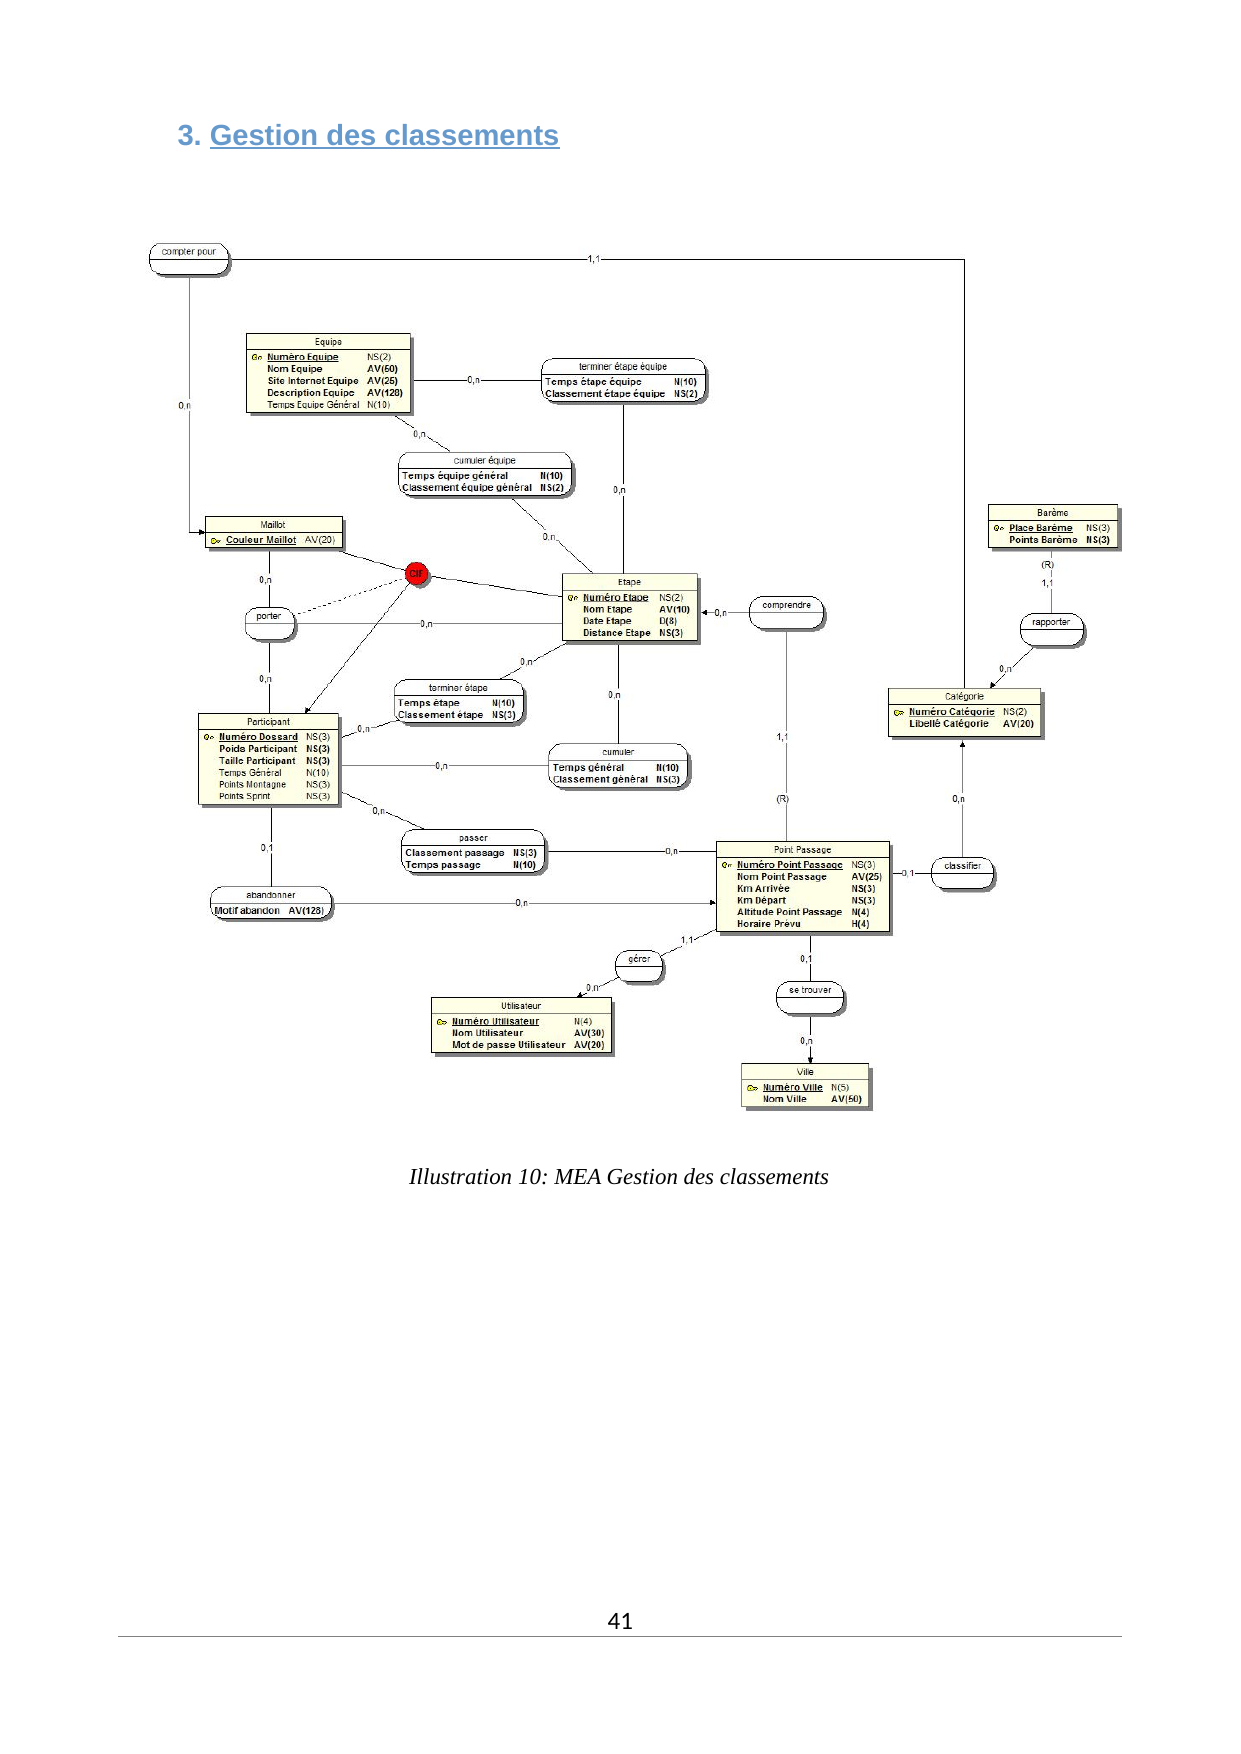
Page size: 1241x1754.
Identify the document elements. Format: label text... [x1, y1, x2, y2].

subtitle Gestion des classements [177, 118, 1122, 152]
text Illustration 10: MEA Gestion des classements [118, 1163, 1122, 1190]
picture [118, 233, 1123, 1112]
